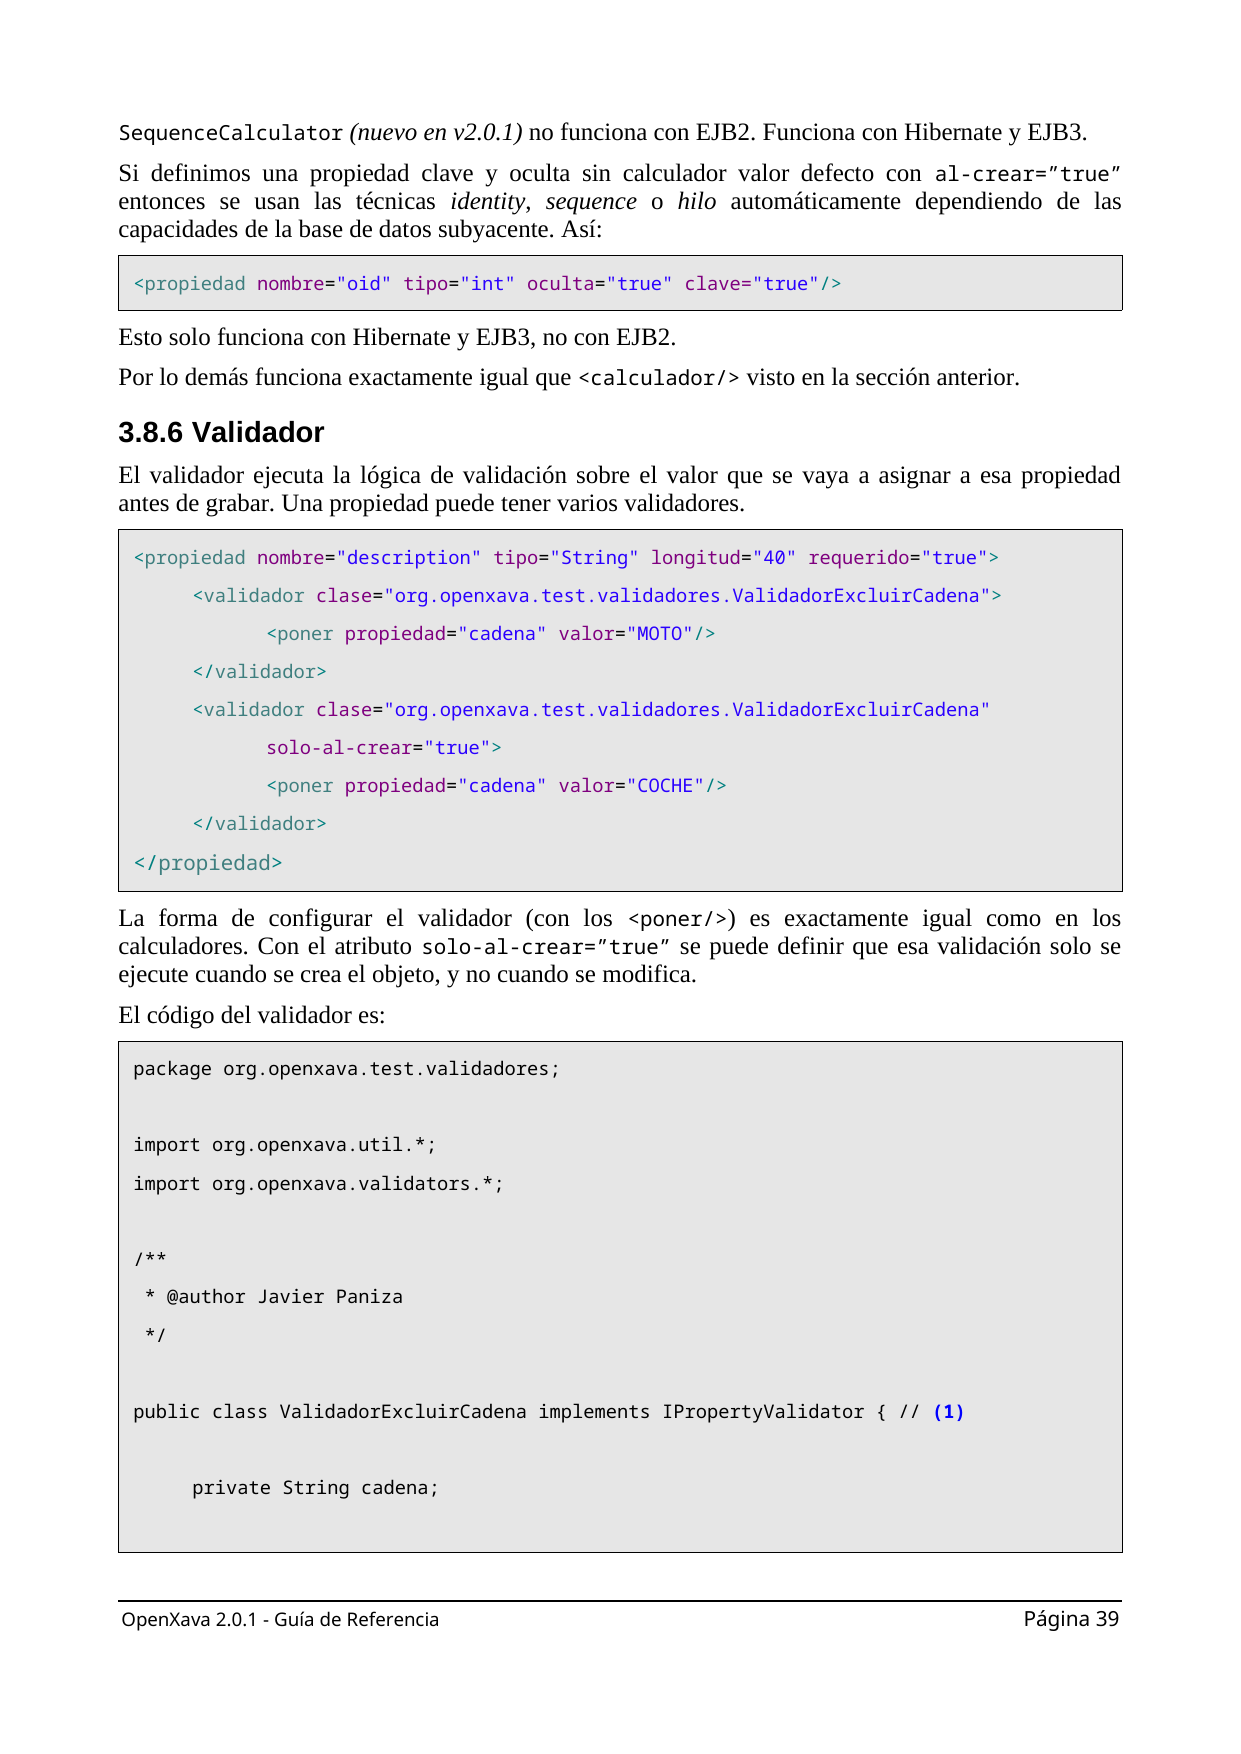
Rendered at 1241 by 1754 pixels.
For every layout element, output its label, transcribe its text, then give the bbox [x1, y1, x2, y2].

text private String cadena; [119, 1459, 1122, 1497]
text */ [119, 1307, 1122, 1345]
text Esto solo funciona con Hibernate y EJB3, no con EJB2. [118, 323, 1122, 351]
text </propiedad> [119, 833, 1122, 891]
subtitle Validador [118, 416, 1122, 449]
text <validador clase="org.openxava.test.validadores.ValidadorExcluirCadena"> [119, 567, 1122, 605]
text La forma de configurar el validador (con los <poner/>) es exactamente igual como en los calculadores. Con el atributo solo-al-crear=”true” se puede definir que esa validación solo se ejecute cuando se crea el objeto, y no cuando se modifica. [118, 904, 1122, 988]
text <validador clase="org.openxava.test.validadores.ValidadorExcluirCadena" [119, 681, 1122, 719]
text /** [119, 1231, 1122, 1269]
text SequenceCalculator (nuevo en v2.0.1) no funciona con EJB2. Funciona con Hibernate y EJB3. [118, 118, 1122, 146]
text <poner propiedad="cadena" valor="COCHE"/> [119, 757, 1122, 796]
text import org.openxava.util.*; [119, 1117, 1122, 1155]
text public class ValidadorExcluirCadena implements IPropertyValidator { // (1) [119, 1383, 1122, 1421]
text El validador ejecuta la lógica de validación sobre el valor que se vaya a asignar a esa propiedad antes de grabar. Una propiedad puede tener varios validadores. [118, 461, 1122, 517]
text Por lo demás funciona exactamente igual que <calculador/> visto en la sección anterior. [118, 363, 1122, 391]
text </validador> [119, 796, 1122, 833]
text package org.openxava.test.validadores; [119, 1042, 1122, 1079]
text <propiedad nombre="oid" tipo="int" oculta="true" clave="true"/> [119, 256, 1122, 310]
text <poner propiedad="cadena" valor="MOTO"/> [119, 605, 1122, 643]
text * @author Javier Paniza [119, 1269, 1122, 1307]
text Si definimos una propiedad clave y oculta sin calculador valor defecto con al-crear=”true” entonces se usan las técnicas identity, sequence o hilo automáticamente dependiendo de las capacidades de la base de datos subyacente. Así: [118, 159, 1122, 242]
text solo-al-crear="true"> [119, 719, 1122, 757]
text import org.openxava.validators.*; [119, 1155, 1122, 1193]
text <propiedad nombre="description" tipo="String" longitud="40" requerido="true"> [119, 530, 1122, 567]
text El código del validador es: [118, 1001, 1122, 1028]
text </validador> [119, 643, 1122, 681]
